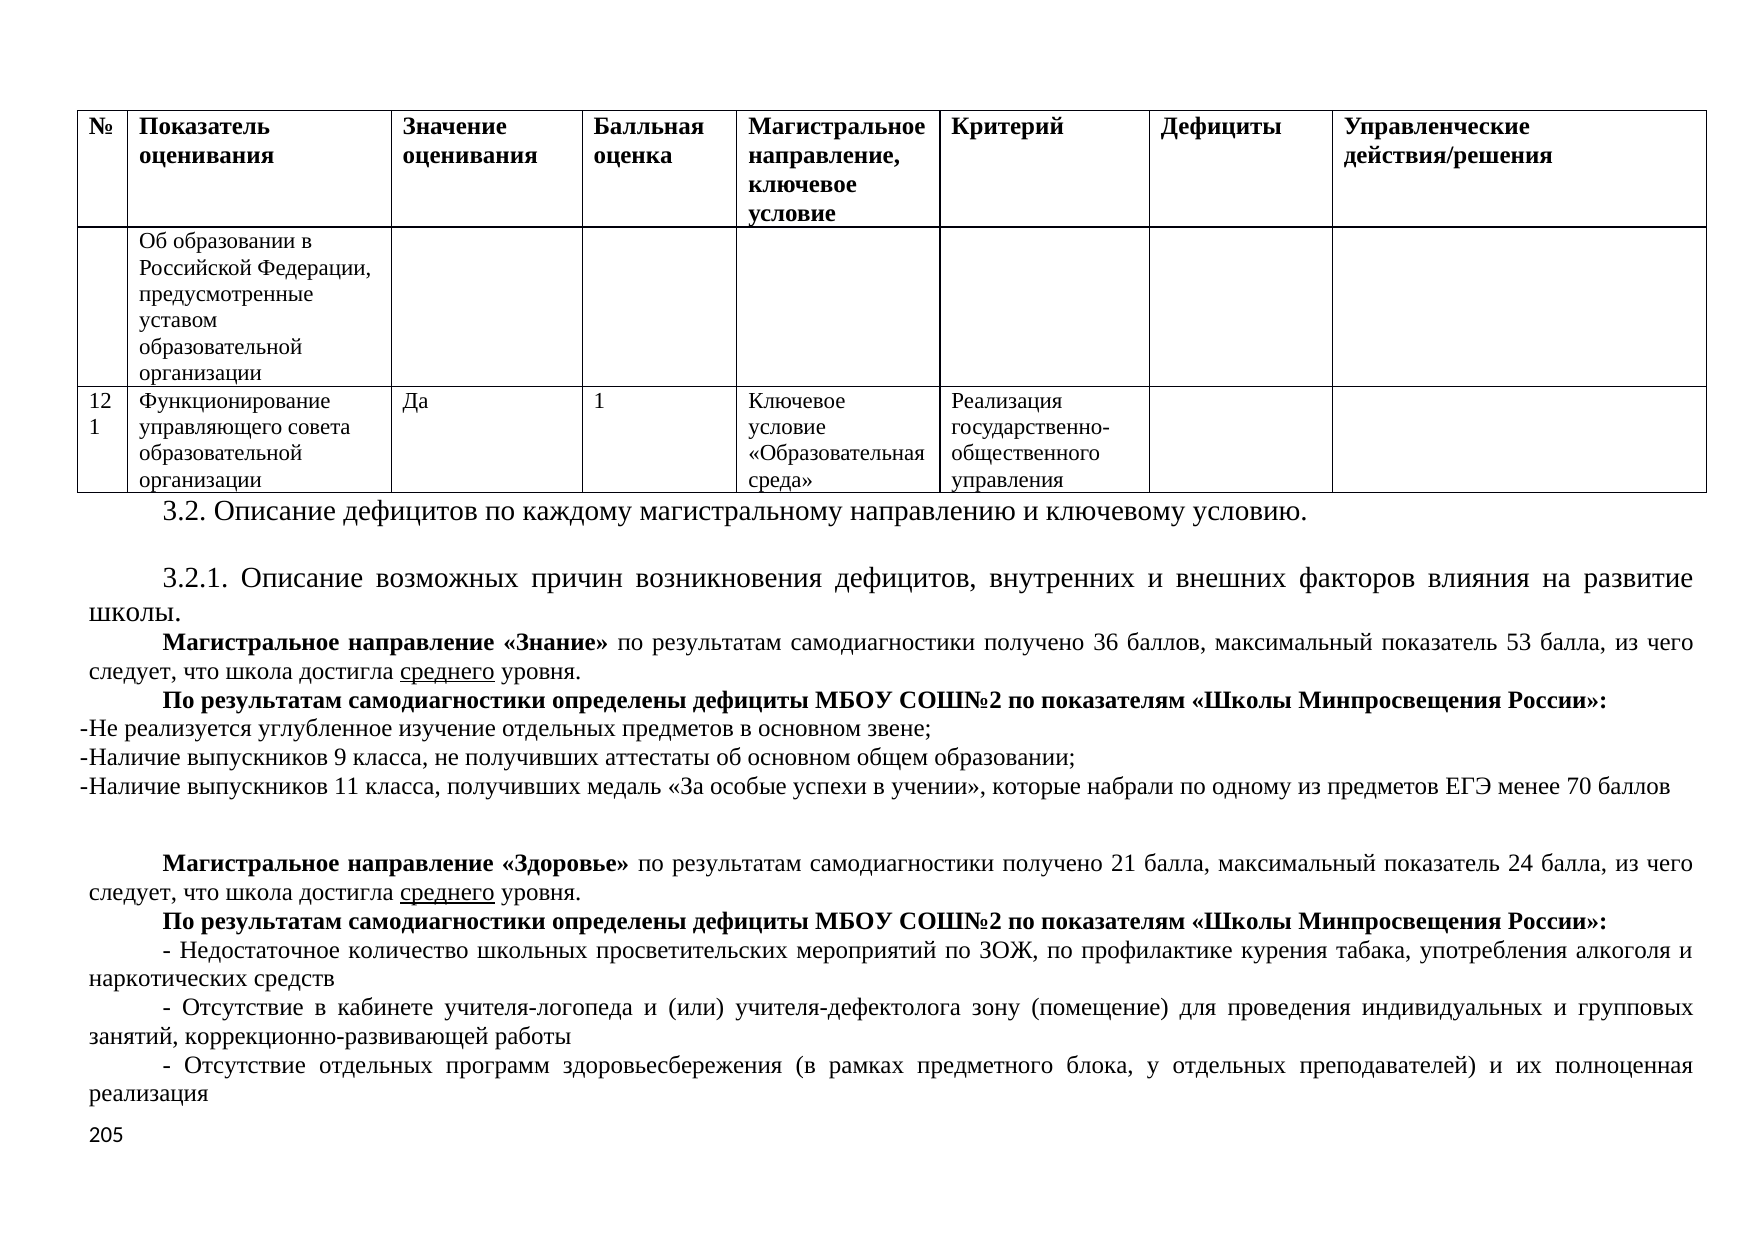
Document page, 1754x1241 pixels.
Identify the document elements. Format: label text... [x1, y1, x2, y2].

text - Отсутствие отдельных программ здоровьесбережения (в рамках предметного блока, у отдельных преподавателей) и их полноценная реализация [89, 1050, 1695, 1107]
text По результатам самодиагностики определены дефициты МБОУ СОШ№2 по показателям «Школы Минпросвещения России»: [89, 906, 1695, 935]
table_cell [737, 228, 939, 386]
table_cell [1333, 387, 1706, 492]
table_header Показатель оценивания [128, 111, 391, 226]
list Не реализуется углубленное изучение отдельных предметов в основном звене; [79, 713, 1695, 742]
table_cell [941, 228, 1149, 386]
table_header Дефициты [1150, 111, 1332, 226]
table_header Управленческие действия/решения [1333, 111, 1706, 226]
table_header Значение оценивания [392, 111, 582, 226]
text По результатам самодиагностики определены дефициты МБОУ СОШ№2 по показателям «Школы Минпросвещения России»: [89, 685, 1695, 713]
text 3.2. Описание дефицитов по каждому магистральному направлению и ключевому условию. [89, 493, 1695, 527]
text - Недостаточное количество школьных просветительских мероприятий по ЗОЖ, по профилактике курения табака, употребления алкоголя и наркотических средств [89, 935, 1695, 992]
text 3.2.1. Описание возможных причин возникновения дефицитов, внутренних и внешних факторов влияния на развитие школы. [89, 560, 1695, 627]
table_cell [1150, 387, 1332, 492]
table_cell [583, 228, 736, 386]
table_cell 121 [78, 387, 127, 492]
table_header Балльная оценка [583, 111, 736, 226]
table_header Критерий [941, 111, 1149, 226]
text Магистральное направление «Знание» по результатам самодиагностики получено 36 баллов, максимальный показатель 53 балла, из чего следует, что школа достигла среднего уровня. [89, 627, 1695, 685]
table_cell [1333, 228, 1706, 386]
text Магистральное направление «Здоровье» по результатам самодиагностики получено 21 балла, максимальный показатель 24 балла, из чего следует, что школа достигла среднего уровня. [89, 848, 1695, 906]
table_cell Функционирование управляющего совета образовательной организации [128, 387, 391, 492]
table_cell [392, 228, 582, 386]
table_cell 1 [583, 387, 736, 492]
table_header № [78, 111, 127, 226]
table_cell [78, 228, 127, 386]
text - Отсутствие в кабинете учителя-логопеда и (или) учителя-дефектолога зону (помещение) для проведения индивидуальных и групповых занятий, коррекционно-развивающей работы [89, 992, 1695, 1050]
table_header Магистральное направление, ключевое условие [737, 111, 939, 226]
table_cell Да [392, 387, 582, 492]
table_cell Реализация государственно-общественного управления [941, 387, 1149, 492]
table_cell [1150, 228, 1332, 386]
table_cell Ключевое условие «Образовательная среда» [737, 387, 939, 492]
list Наличие выпускников 9 класса, не получивших аттестаты об основном общем образовании; [79, 742, 1695, 771]
table_cell Об образовании в Российской Федерации, предусмотренные уставом образовательной организации [128, 228, 391, 386]
list Наличие выпускников 11 класса, получивших медаль «За особые успехи в учении», которые набрали по одному из предметов ЕГЭ менее 70 баллов [79, 771, 1695, 830]
